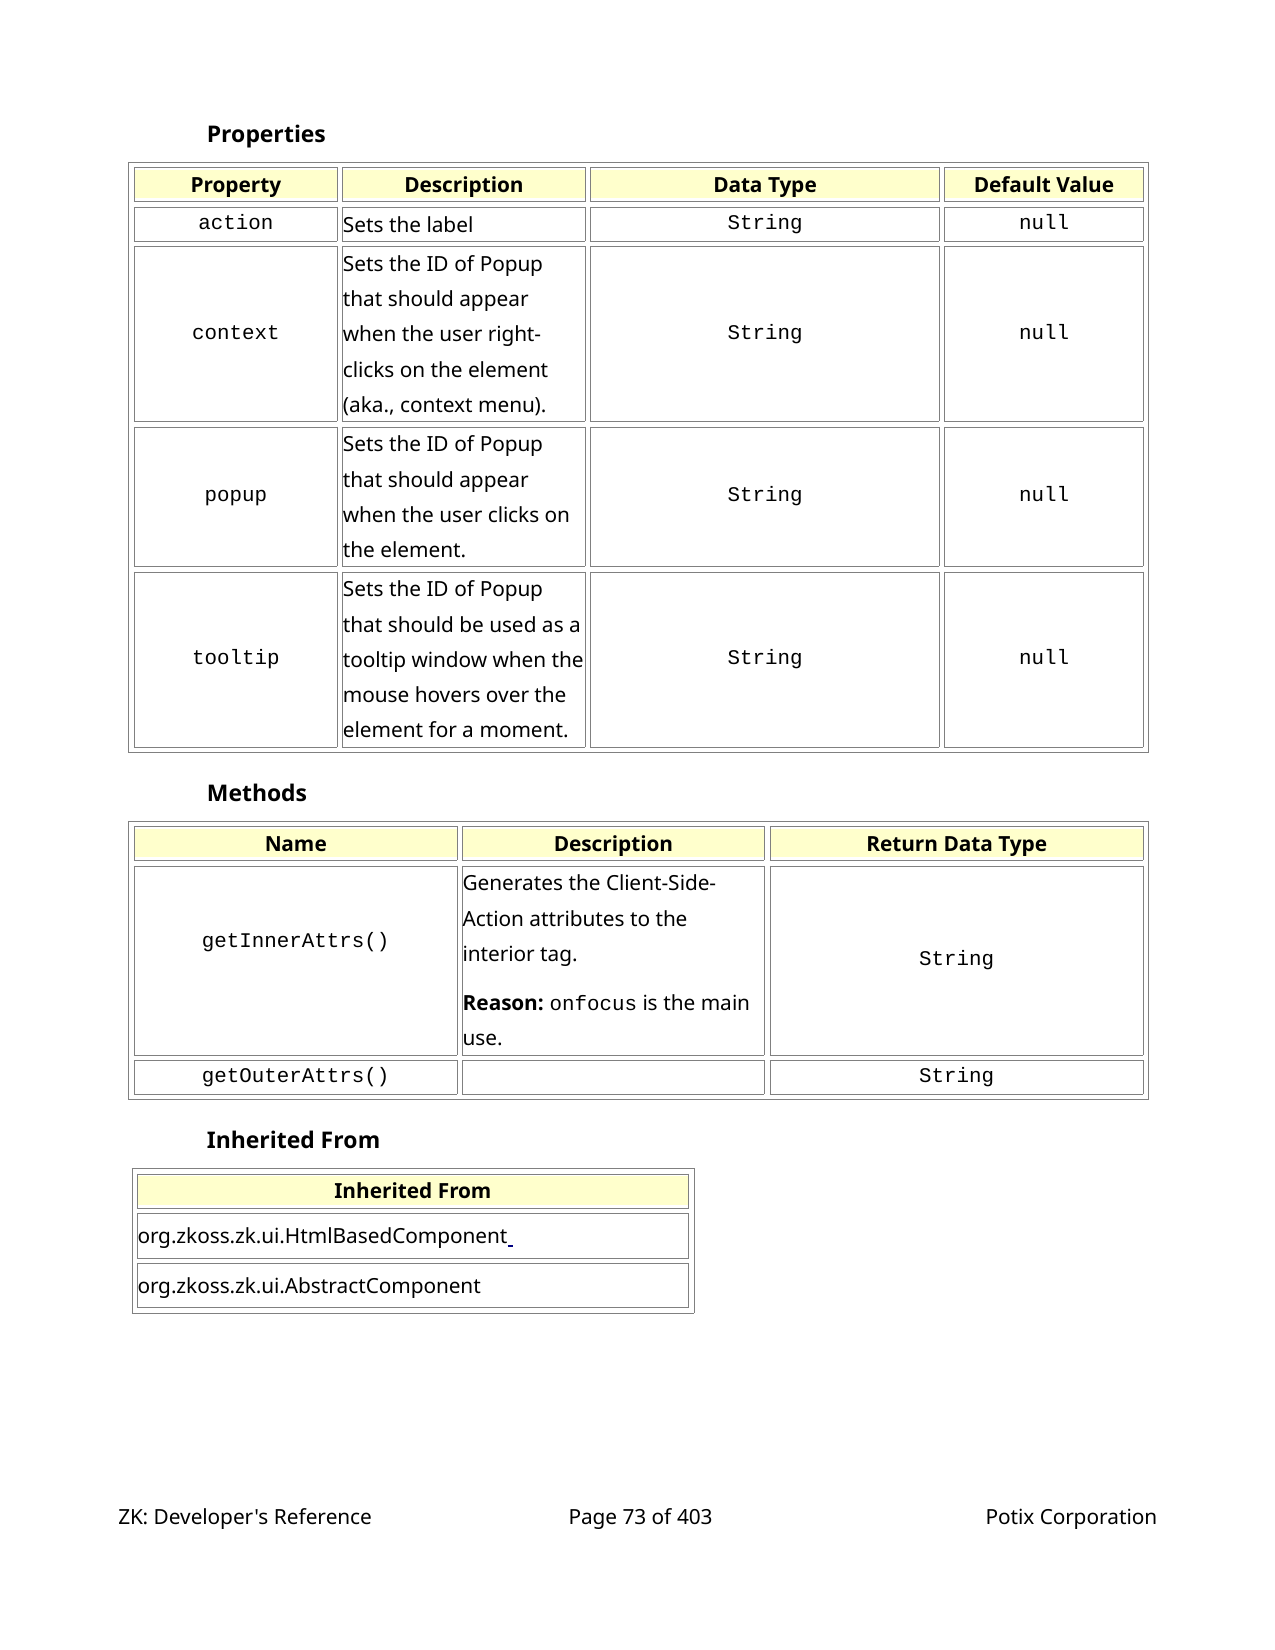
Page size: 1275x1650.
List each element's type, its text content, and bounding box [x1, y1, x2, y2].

table_cell String [588, 241, 942, 421]
table_cell tooltip [131, 566, 340, 747]
table_cell [460, 1055, 767, 1094]
table_header Return Data Type [767, 822, 1146, 860]
table_cell [463, 1061, 764, 1094]
table_cell Sets the label [340, 201, 588, 241]
subtitle Properties [207, 118, 1157, 149]
table_cell action [131, 201, 340, 241]
table_cell getInnerAttrs() [131, 860, 459, 1054]
table_cell String [588, 421, 942, 566]
table_header Data Type [588, 163, 942, 201]
table_cell context [131, 241, 340, 421]
table_cell org.zkoss.zk.ui.AbstractComponent [134, 1258, 691, 1307]
table_cell null [942, 201, 1146, 241]
table_header Description [460, 822, 767, 860]
table_cell null [942, 421, 1146, 566]
table_cell Generates the Client-Side-Action attributes to the interior tag. Reason: onfocus is the main use. [460, 860, 767, 1054]
table_cell null [942, 241, 1146, 421]
table_cell String [588, 566, 942, 747]
table_cell null [942, 566, 1146, 747]
table_cell Sets the ID of Popup that should appear when the user clicks on the element. [340, 421, 588, 566]
table_header Description [340, 163, 588, 201]
table_header Property [131, 163, 340, 201]
table_cell Sets the ID of Popup that should appear when the user right-clicks on the element (aka., context menu). [340, 241, 588, 421]
table_cell Sets the ID of Popup that should be used as a tooltip window when the mouse hovers over the element for a moment. [340, 566, 588, 747]
table_header Name [131, 822, 459, 860]
table_cell String [767, 1055, 1146, 1094]
table_cell String [588, 201, 942, 241]
table_cell org.zkoss.zk.ui.HtmlBasedComponent [134, 1208, 691, 1257]
table_cell popup [131, 421, 340, 566]
table_header Default Value [942, 163, 1146, 201]
subtitle Methods [207, 777, 1157, 808]
table_header Inherited From [134, 1169, 691, 1208]
subtitle Inherited From [207, 1124, 1157, 1156]
table_cell getOuterAttrs() [131, 1055, 459, 1094]
table_cell String [767, 860, 1146, 1054]
